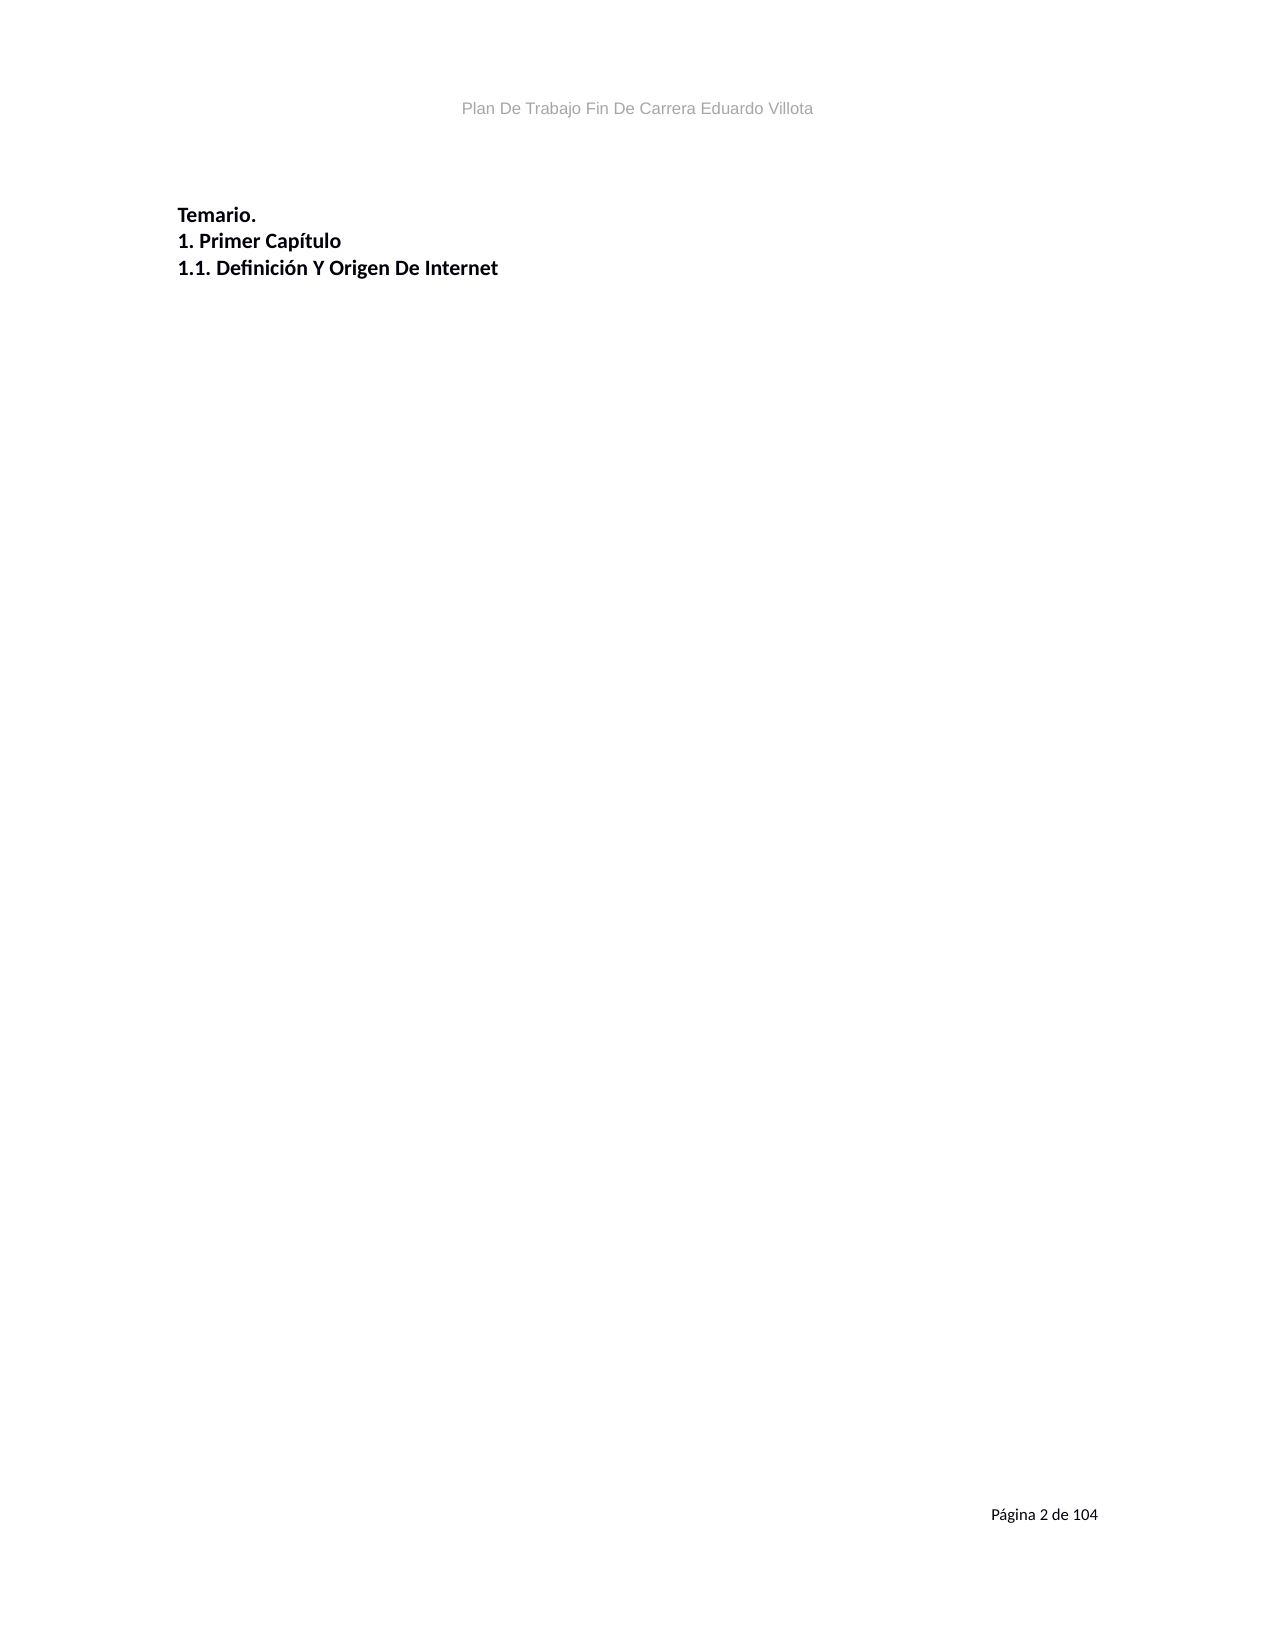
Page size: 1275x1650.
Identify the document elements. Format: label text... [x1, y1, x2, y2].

text 1. Primer Capítulo [177, 228, 1098, 254]
text Temario. [177, 201, 1098, 228]
text 1.1. Definición Y Origen De Internet [177, 254, 1098, 281]
